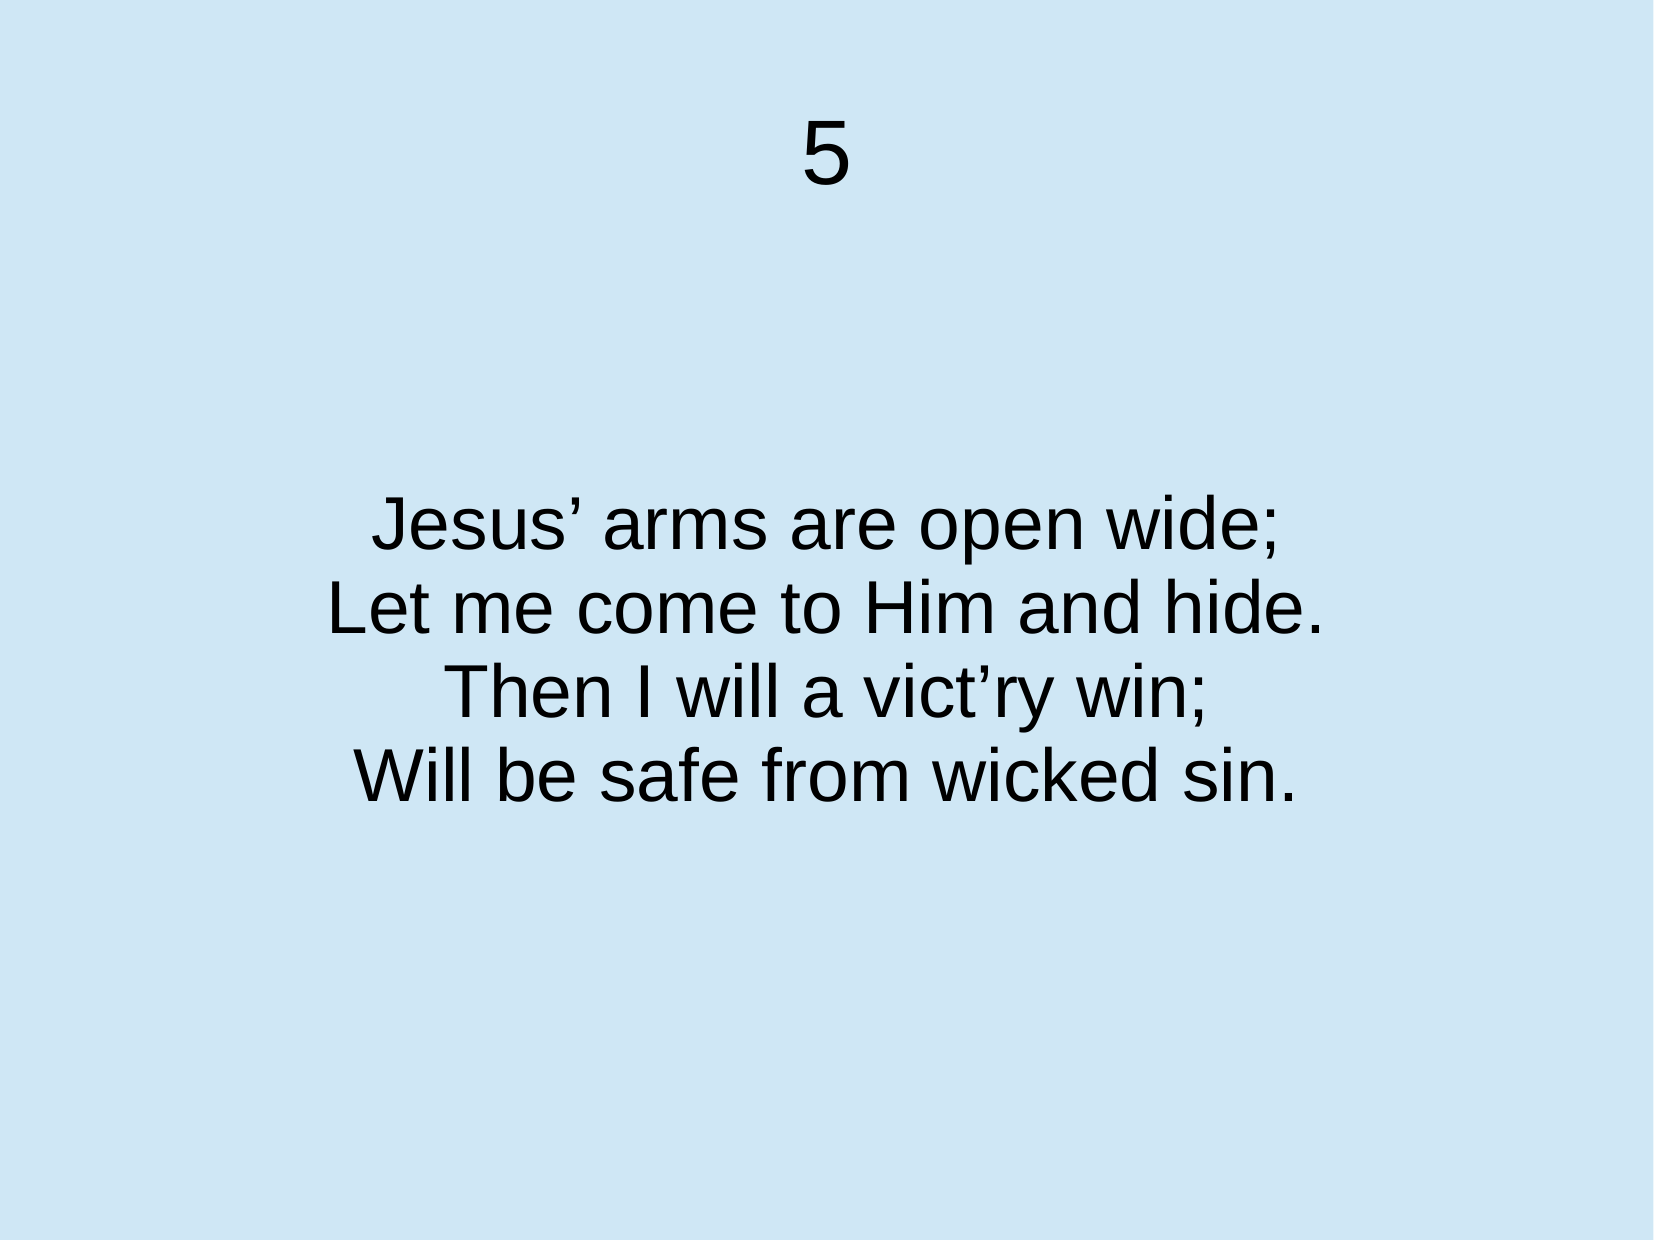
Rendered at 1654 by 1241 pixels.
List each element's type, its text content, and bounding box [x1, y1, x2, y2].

title 5 [82, 49, 1571, 257]
subtitle Jesus’ arms are open wide; Let me come to Him and hide. Then I will a vict’ry win; Will be safe from wicked sin. [82, 290, 1571, 1010]
